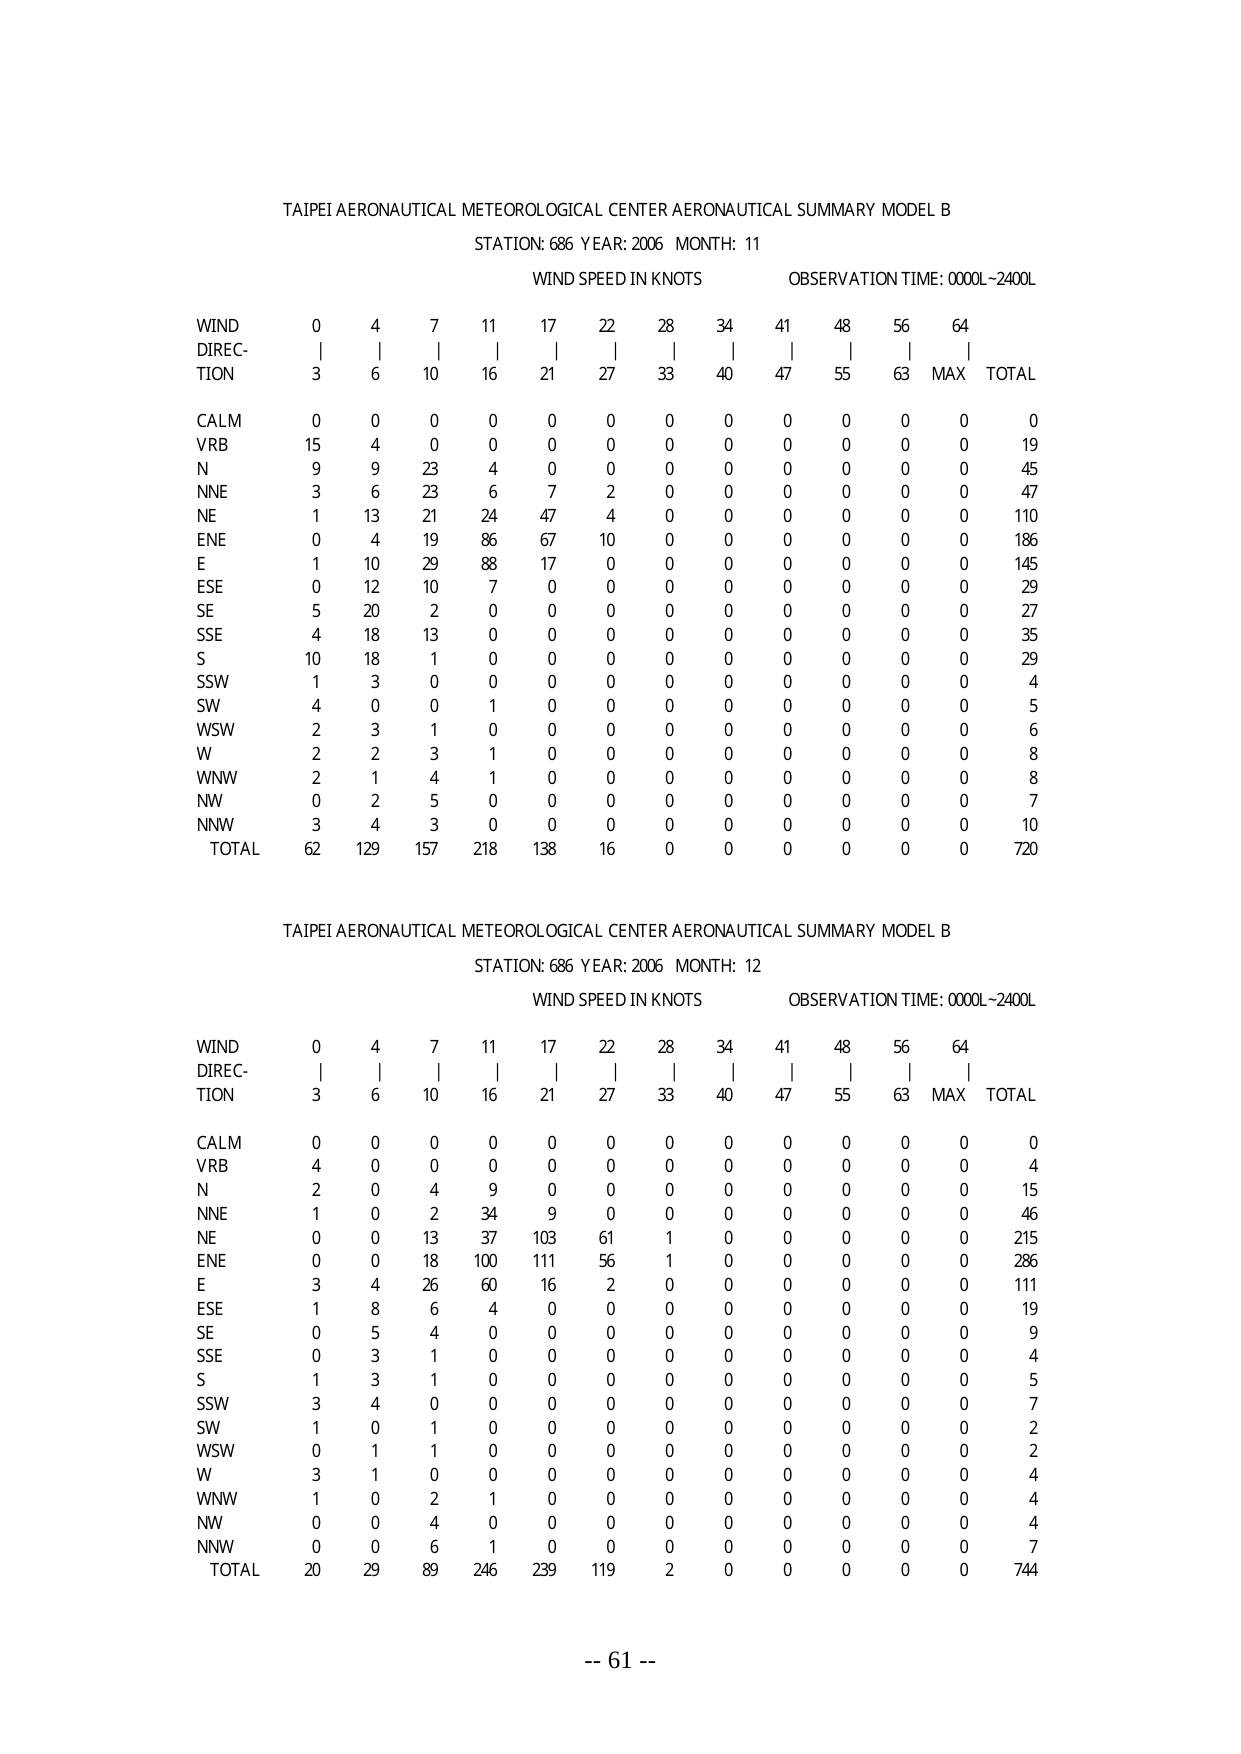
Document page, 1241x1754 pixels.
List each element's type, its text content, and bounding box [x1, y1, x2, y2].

text -- 61 -- [543, 1637, 697, 1674]
